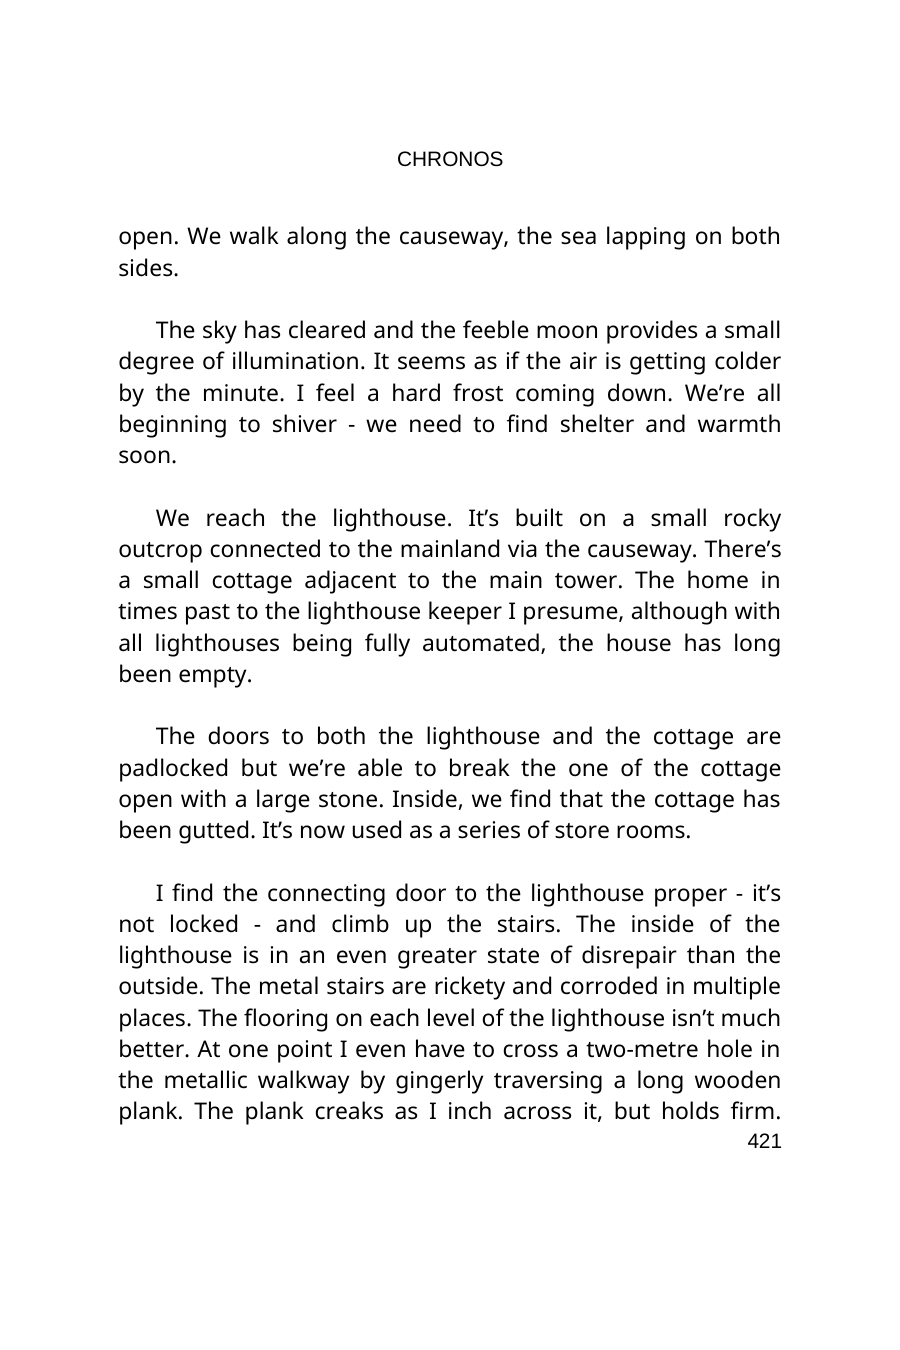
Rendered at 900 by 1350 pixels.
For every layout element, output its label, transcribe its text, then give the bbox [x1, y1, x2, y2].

text We reach the lighthouse. It’s built on a small rocky outcrop connected to the mainland via the causeway. There’s a small cottage adjacent to the main tower. The home in times past to the lighthouse keeper I presume, although with all lighthouses being fully automated, the house has long been empty. [118, 501, 782, 689]
text open. We walk along the causeway, the sea lapping on both sides. [118, 220, 782, 283]
text The sky has cleared and the feeble moon provides a small degree of illumination. It seems as if the air is getting colder by the minute. I feel a hard frost coming down. We’re all beginning to shiver - we need to find shelter and warmth soon. [118, 314, 782, 470]
text The doors to both the lighthouse and the cottage are padlocked but we’re able to break the one of the cottage open with a large stone. Inside, we find that the cottage has been gutted. It’s now used as a series of store rooms. [118, 720, 782, 845]
text I find the connecting door to the lighthouse proper - it’s not locked - and climb up the stairs. The inside of the lighthouse is in an even greater state of disrepair than the outside. The metal stairs are rickety and corroded in multiple places. The flooring on each level of the lighthouse isn’t much better. At one point I even have to cross a two-metre hole in the metallic walkway by gingerly traversing a long wooden plank. The plank creaks as I inch across it, but holds firm. [118, 876, 782, 1126]
